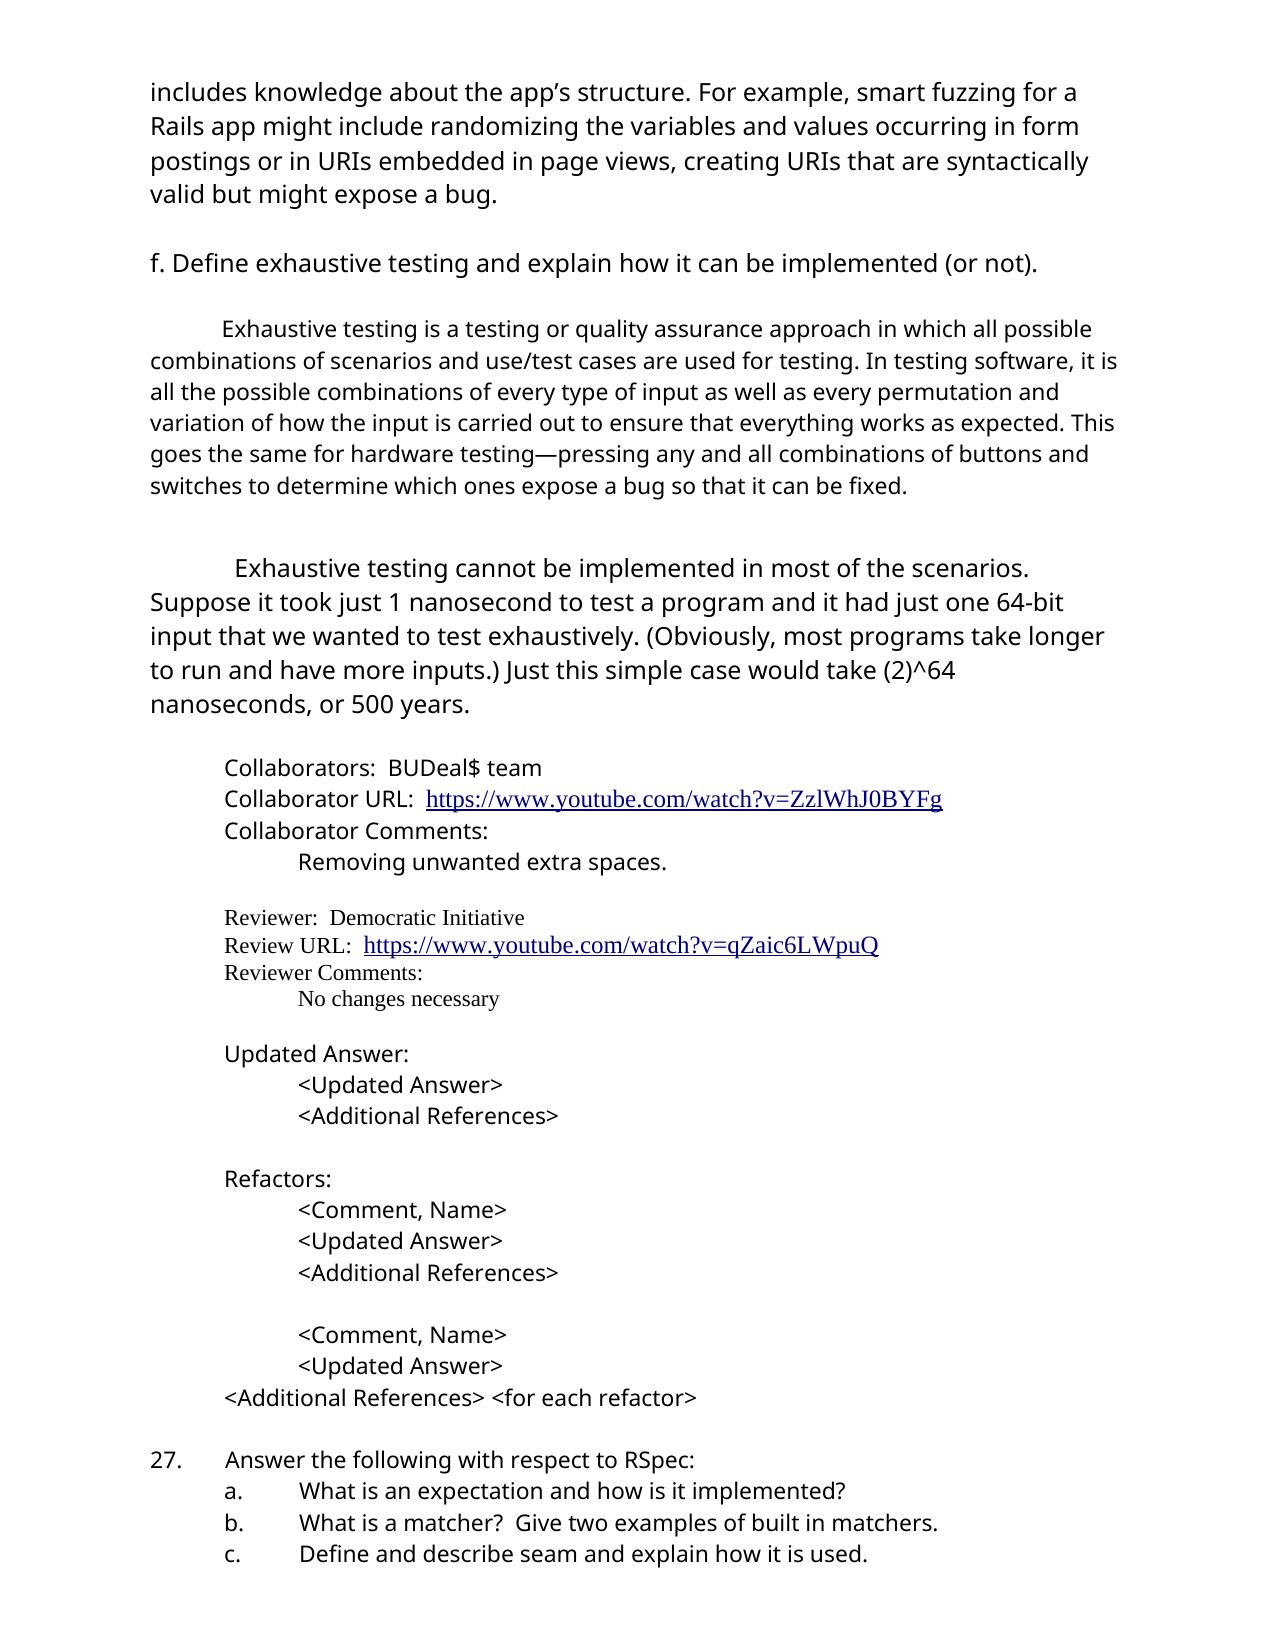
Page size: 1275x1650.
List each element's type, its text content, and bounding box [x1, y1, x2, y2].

text a. What is an expectation and how is it implemented? [224, 1475, 1125, 1506]
text Collaborator URL: https://www.youtube.com/watch?v=ZzlWhJ0BYFg [224, 783, 1125, 815]
text c. Define and describe seam and explain how it is used. [224, 1538, 1125, 1569]
text Removing unwanted extra spaces. [298, 846, 1125, 877]
text <Additional References> [298, 1256, 1125, 1288]
text Review URL: https://www.youtube.com/watch?v=qZaic6LWpuQ [224, 930, 1125, 959]
text Reviewer Comments: [224, 959, 1125, 985]
text <Updated Answer> [298, 1350, 1125, 1381]
text b. What is a matcher? Give two examples of built in matchers. [224, 1506, 1125, 1538]
text f. Define exhaustive testing and explain how it can be implemented (or not). [150, 245, 1125, 279]
text <Additional References> <for each refactor> [224, 1381, 1125, 1413]
text <Comment, Name> [298, 1194, 1125, 1225]
text Refactors: [224, 1163, 1125, 1194]
text includes knowledge about the app’s structure. For example, smart fuzzing for a Rails app might include randomizing the variables and values occurring in form postings or in URIs embedded in page views, creating URIs that are syntactically valid but might expose a bug. [150, 75, 1125, 211]
text Exhaustive testing is a testing or quality assurance approach in which all possible combinations of scenarios and use/test cases are used for testing. In testing software, it is all the possible combinations of every type of input as well as every permutation and variation of how the input is carried out to ensure that everything works as expected. This goes the same for hardware testing—pressing any and all combinations of buttons and switches to determine which ones expose a bug so that it can be fixed. [150, 313, 1125, 501]
text <Updated Answer> [298, 1225, 1125, 1256]
text <Updated Answer> [298, 1069, 1125, 1100]
text Reviewer: Democratic Initiative [224, 903, 1125, 930]
text <Comment, Name> [298, 1319, 1125, 1350]
text Updated Answer: [224, 1038, 1125, 1069]
text Collaborators: BUDeal$ team [224, 752, 1125, 783]
text 27. Answer the following with respect to RSpec: [150, 1444, 1125, 1475]
text No changes necessary [298, 985, 1125, 1011]
text Collaborator Comments: [224, 815, 1125, 846]
text Exhaustive testing cannot be implemented in most of the scenarios. Suppose it took just 1 nanosecond to test a program and it had just one 64-bit input that we wanted to test exhaustively. (Obviously, most programs take longer to run and have more inputs.) Just this simple case would take (2)^64 nanoseconds, or 500 years. [150, 551, 1125, 721]
text <Additional References> [298, 1100, 1125, 1131]
